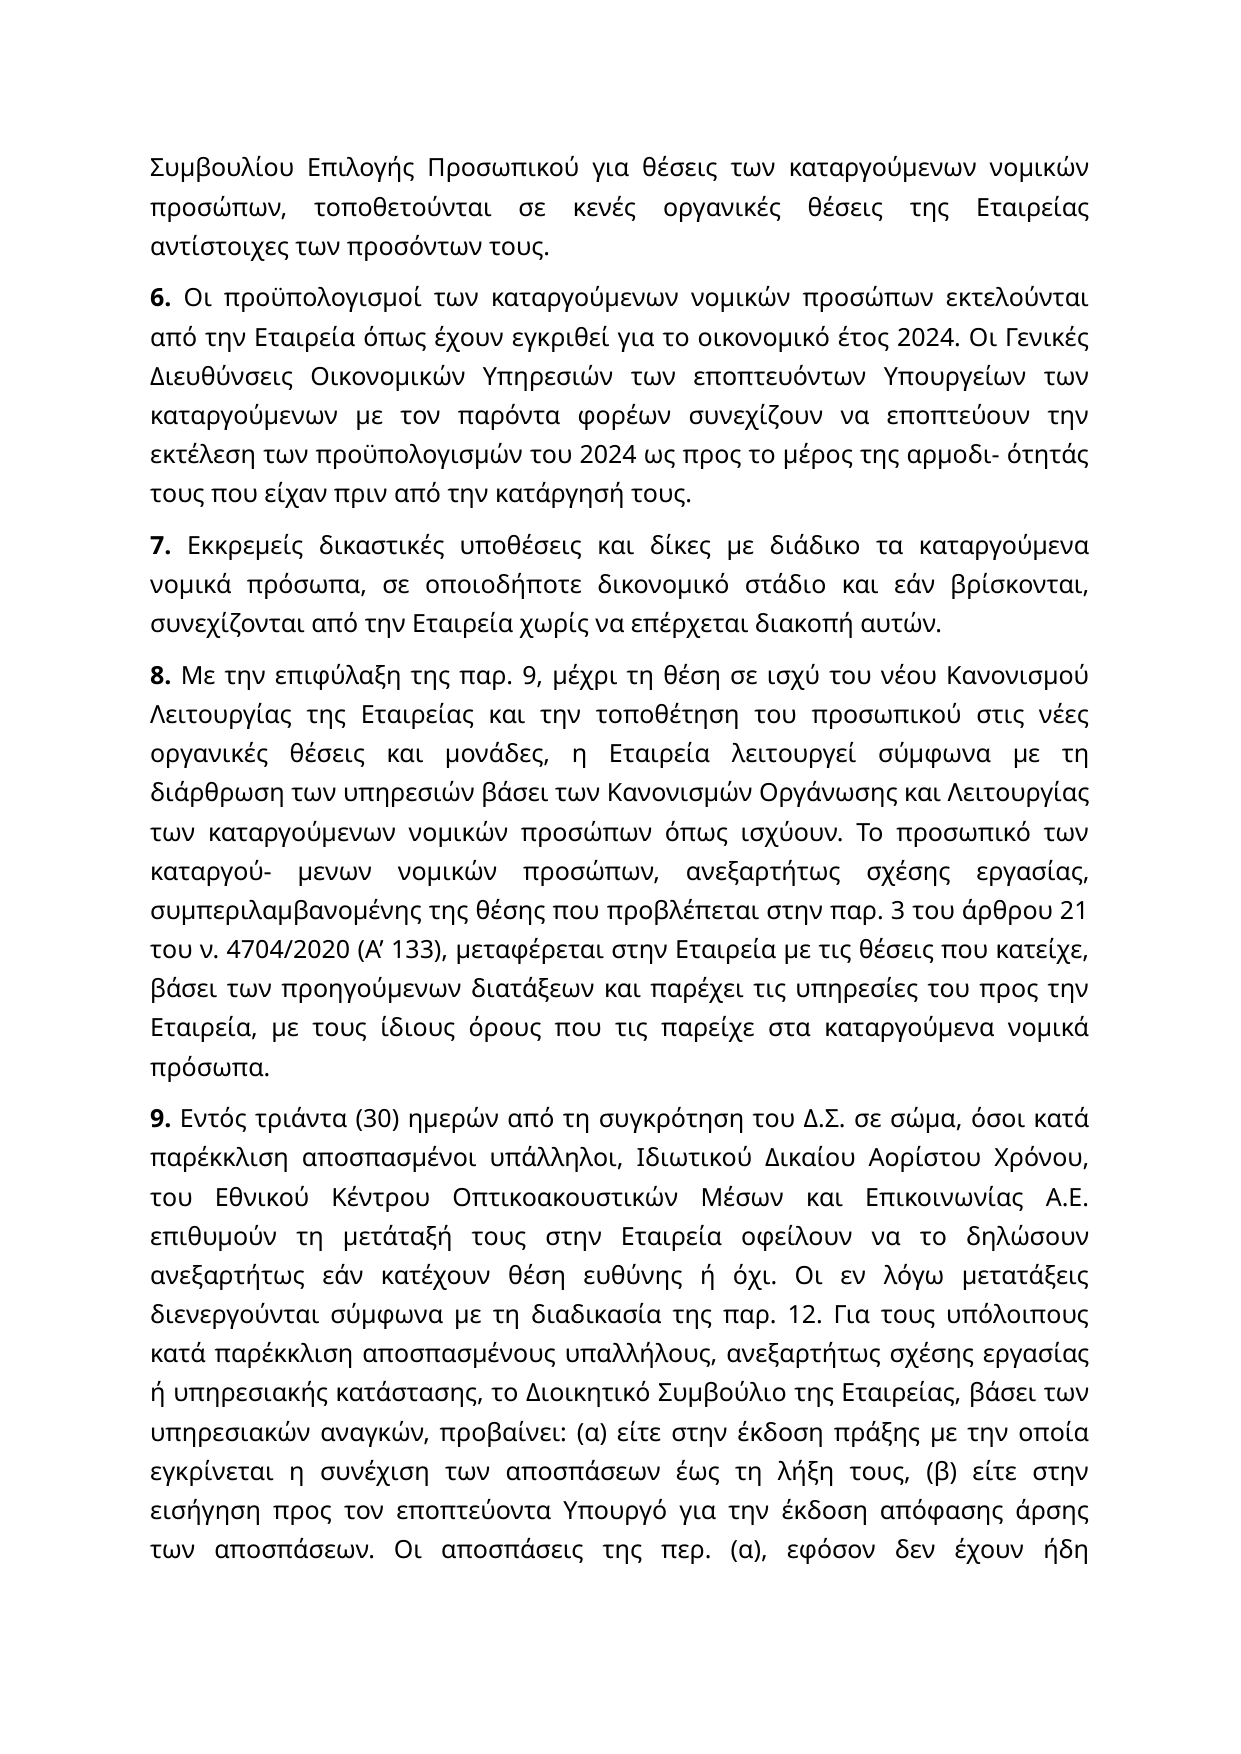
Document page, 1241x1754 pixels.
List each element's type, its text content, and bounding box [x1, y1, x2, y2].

text 6. Οι προϋπολογισμοί των καταργούμενων νομικών προσώπων εκτελούνται από την Εταιρεία όπως έχουν εγκριθεί για το οικονομικό έτος 2024. Οι Γενικές Διευθύνσεις Οικονομικών Υπηρεσιών των εποπτευόντων Υπουργείων των καταργούμενων με τον παρόντα φορέων συνεχίζουν να εποπτεύουν την εκτέλεση των προϋπολογισμών του 2024 ως προς το μέρος της αρμοδι- ότητάς τους που είχαν πριν από την κατάργησή τους. [150, 280, 1090, 510]
text Συμβουλίου Επιλογής Προσωπικού για θέσεις των καταργούμενων νομικών προσώπων, τοποθετούνται σε κενές οργανικές θέσεις της Εταιρείας αντίστοιχες των προσόντων τους. [150, 150, 1090, 262]
text 7. Εκκρεμείς δικαστικές υποθέσεις και δίκες με διάδικο τα καταργούμενα νομικά πρόσωπα, σε οποιοδήποτε δικονομικό στάδιο και εάν βρίσκονται, συνεχίζονται από την Εταιρεία χωρίς να επέρχεται διακοπή αυτών. [150, 527, 1090, 640]
text 8. Με την επιφύλαξη της παρ. 9, μέχρι τη θέση σε ισχύ του νέου Κανονισμού Λειτουργίας της Εταιρείας και την τοποθέτηση του προσωπικού στις νέες οργανικές θέσεις και μονάδες, η Εταιρεία λειτουργεί σύμφωνα με τη διάρθρωση των υπηρεσιών βάσει των Κανονισμών Οργάνωσης και Λειτουργίας των καταργούμενων νομικών προσώπων όπως ισχύουν. Το προσωπικό των καταργού- μενων νομικών προσώπων, ανεξαρτήτως σχέσης εργασίας, συμπεριλαμβανομένης της θέσης που προβλέπεται στην παρ. 3 του άρθρου 21 του ν. 4704/2020 (Α’ 133), μεταφέρεται στην Εταιρεία με τις θέσεις που κατείχε, βάσει των προηγούμενων διατάξεων και παρέχει τις υπηρεσίες του προς την Εταιρεία, με τους ίδιους όρους που τις παρείχε στα καταργούμενα νομικά πρόσωπα. [150, 657, 1090, 1083]
text 9. Εντός τριάντα (30) ημερών από τη συγκρότηση του Δ.Σ. σε σώμα, όσοι κατά παρέκκλιση αποσπασμένοι υπάλληλοι, Ιδιωτικού Δικαίου Αορίστου Χρόνου, του Εθνικού Κέντρου Οπτικοακουστικών Μέσων και Επικοινωνίας Α.Ε. επιθυμούν τη μετάταξή τους στην Εταιρεία οφείλουν να το δηλώσουν ανεξαρτήτως εάν κατέχουν θέση ευθύνης ή όχι. Οι εν λόγω μετατάξεις διενεργούνται σύμφωνα με τη διαδικασία της παρ. 12. Για τους υπόλοιπους κατά παρέκκλιση αποσπασμένους υπαλλήλους, ανεξαρτήτως σχέσης εργασίας ή υπηρεσιακής κατάστασης, το Διοικητικό Συμβούλιο της Εταιρείας, βάσει των υπηρεσιακών αναγκών, προβαίνει: (α) είτε στην έκδοση πράξης με την οποία εγκρίνεται η συνέχιση των αποσπάσεων έως τη λήξη τους, (β) είτε στην εισήγηση προς τον εποπτεύοντα Υπουργό για την έκδοση απόφασης άρσης των αποσπάσεων. Οι αποσπάσεις της περ. (α), εφόσον δεν έχουν ήδη [150, 1101, 1090, 1566]
